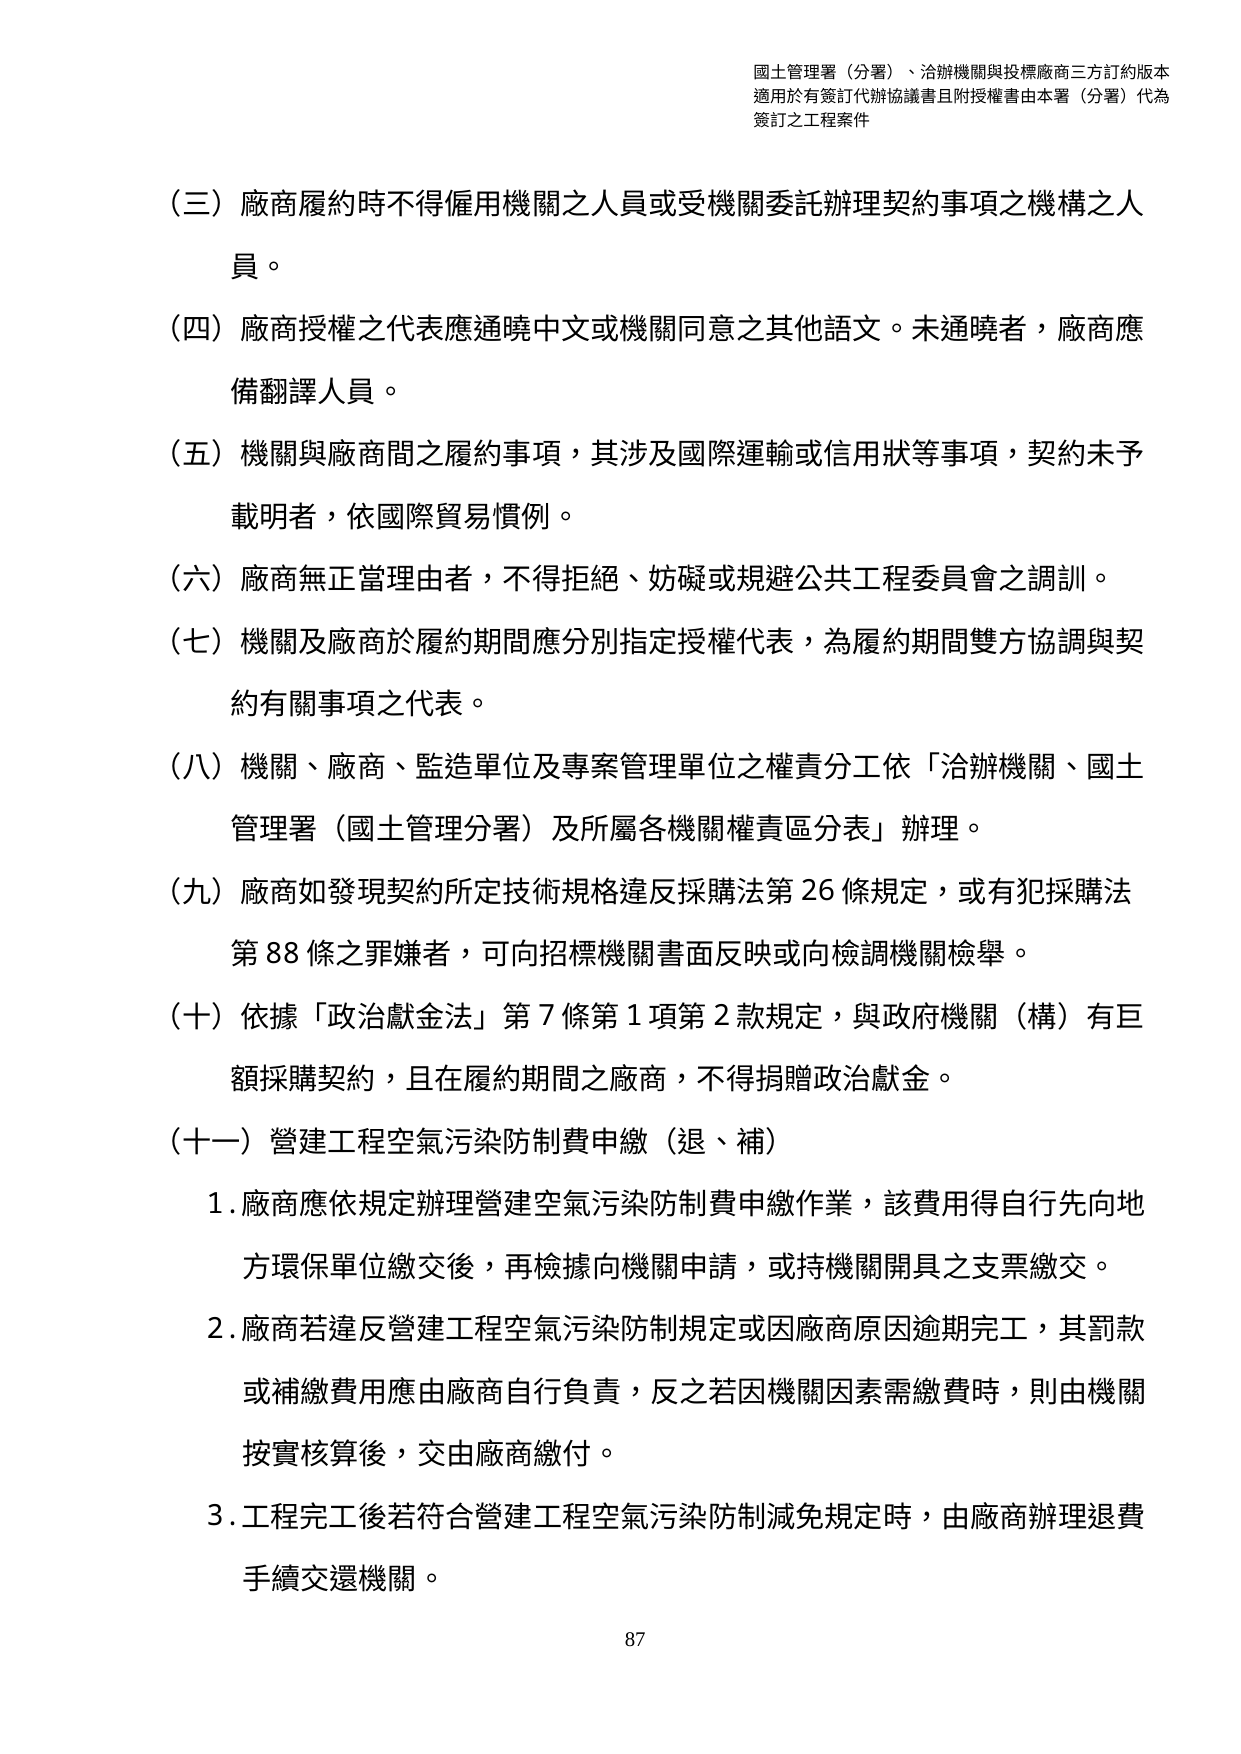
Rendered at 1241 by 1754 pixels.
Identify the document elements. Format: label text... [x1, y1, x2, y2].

table_cell （九）廠商如發現契約所定技術規格違反採購法第26條規定，或有犯採購法第88條之罪嫌者，可向招標機關書面反映或向檢調機關檢舉。 [160, 848, 1168, 973]
table_cell [117, 410, 160, 535]
table_cell [117, 848, 160, 973]
table_cell [117, 973, 160, 1098]
table_cell [117, 723, 160, 848]
table_cell （七）機關及廠商於履約期間應分別指定授權代表，為履約期間雙方協調與契約有關事項之代表。 [160, 598, 1168, 723]
table_cell （三）廠商履約時不得僱用機關之人員或受機關委託辦理契約事項之機構之人員。 [160, 160, 1168, 285]
table_cell [117, 160, 160, 285]
table_cell [160, 1160, 203, 1598]
table_cell [117, 285, 160, 410]
table_cell 1.廠商應依規定辦理營建空氣污染防制費申繳作業，該費用得自行先向地方環保單位繳交後，再檢據向機關申請，或持機關開具之支票繳交。 2.廠商若違反營建工程空氣污染防制規定或因廠商原因逾期完工，其罰款或補繳費用應由廠商自行負責，反之若因機關因素需繳費時，則由機關按實核算後，交由廠商繳付。 3.工程完工後若符合營建工程空氣污染防制減免規定時，由廠商辦理退費手續交還機關。 [203, 1160, 1168, 1598]
table_cell （五）機關與廠商間之履約事項，其涉及國際運輸或信用狀等事項，契約未予載明者，依國際貿易慣例。 [160, 410, 1168, 535]
table_cell （八）機關、廠商、監造單位及專案管理單位之權責分工依「洽辦機關、國土管理署（國土管理分署）及所屬各機關權責區分表」辦理。 [160, 723, 1168, 848]
table_cell （四）廠商授權之代表應通曉中文或機關同意之其他語文。未通曉者，廠商應備翻譯人員。 [160, 285, 1168, 410]
table_cell [117, 1098, 160, 1160]
table_cell （六）廠商無正當理由者，不得拒絕、妨礙或規避公共工程委員會之調訓。 [160, 535, 1168, 598]
table_cell [117, 598, 160, 723]
table_cell （十一）營建工程空氣污染防制費申繳（退、補） [160, 1098, 1168, 1160]
table_cell [117, 1160, 160, 1598]
table_cell [117, 535, 160, 598]
table_cell （十）依據「政治獻金法」第7條第1項第2款規定，與政府機關（構）有巨額採購契約，且在履約期間之廠商，不得捐贈政治獻金。 [160, 973, 1168, 1098]
